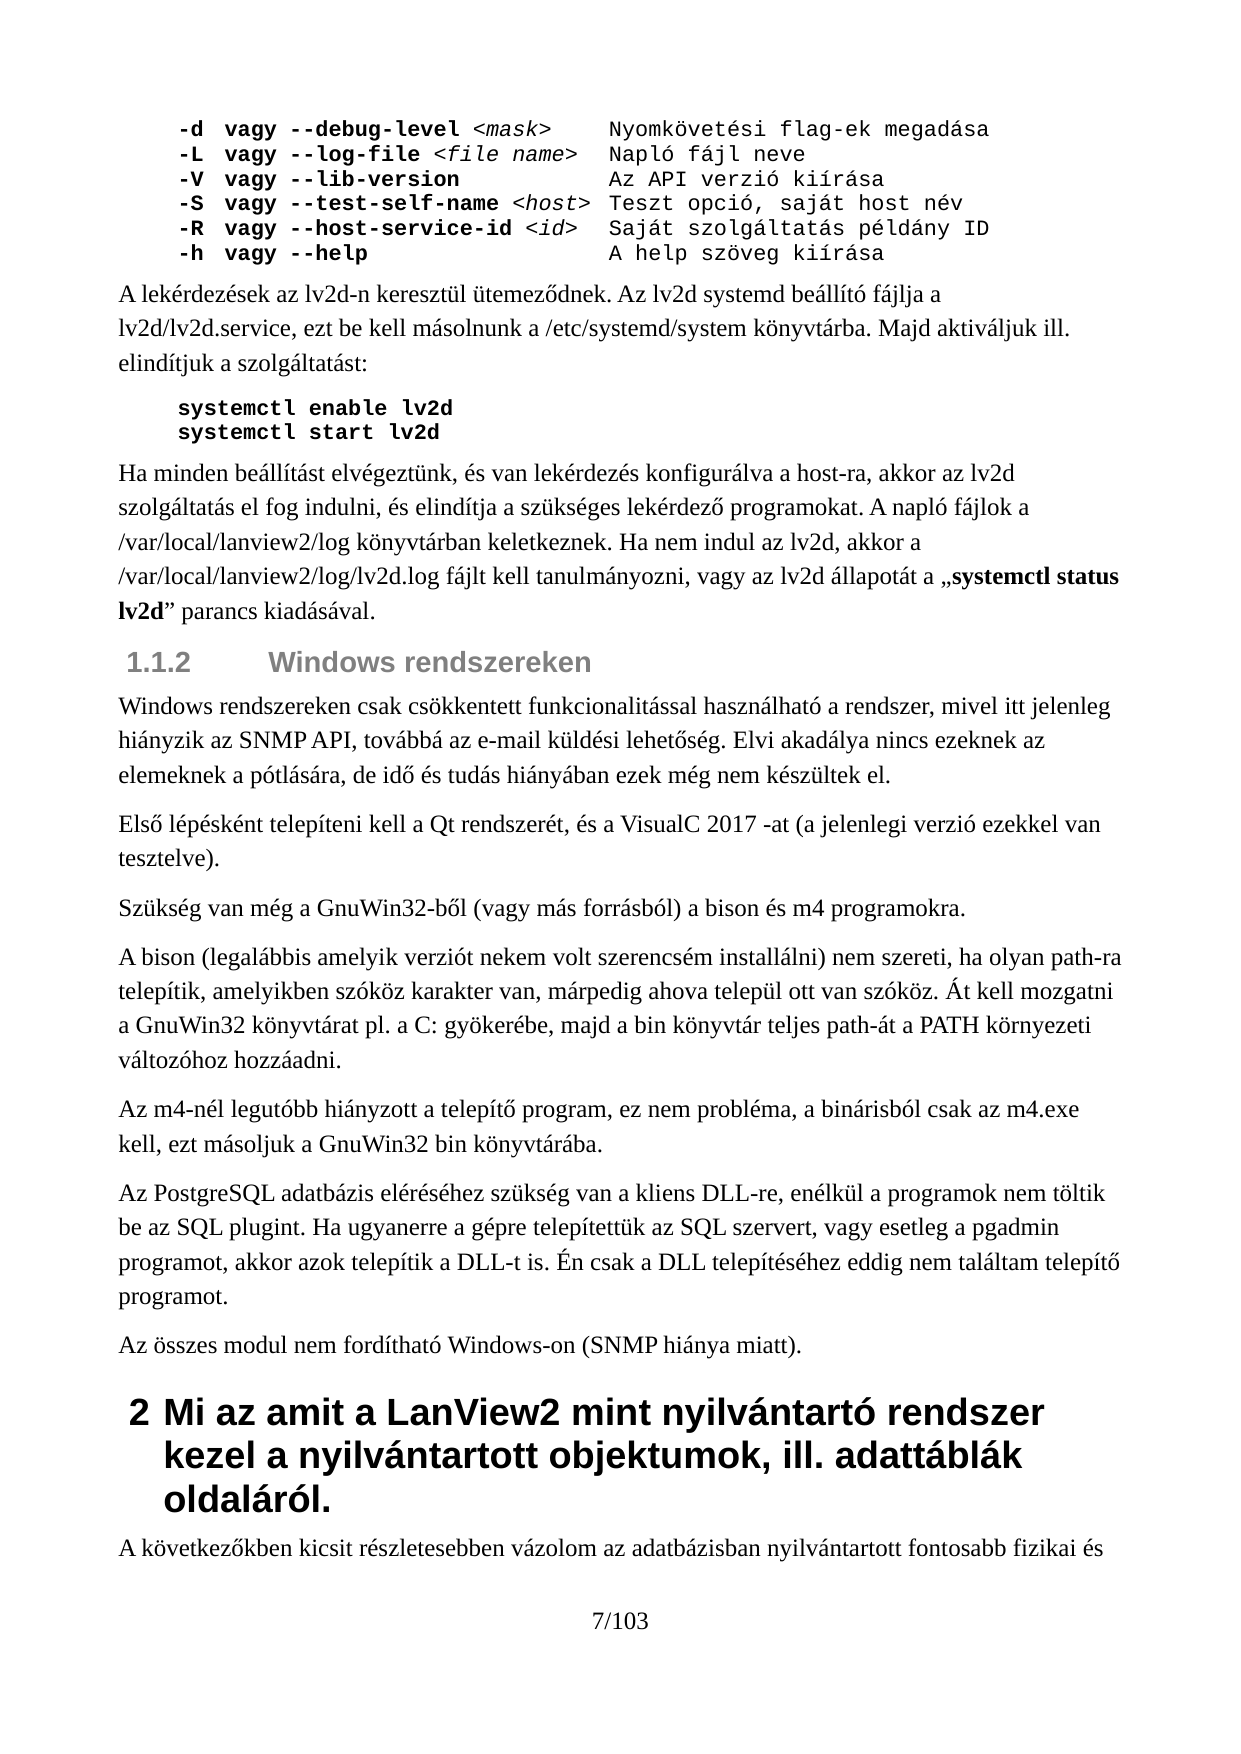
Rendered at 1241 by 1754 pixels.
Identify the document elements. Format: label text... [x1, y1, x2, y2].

text Szükség van még a GnuWin32-ből (vagy más forrásból) a bison és m4 programokra. [118, 893, 1122, 921]
text Az m4-nél legutóbb hiányzott a telepítő program, ez nem probléma, a binárisból csak az m4.exe kell, ezt másoljuk a GnuWin32 bin könyvtárába. [118, 1094, 1122, 1157]
text Windows rendszereken csak csökkentett funkcionalitással használható a rendszer, mivel itt jelenleg hiányzik az SNMP API, továbbá az e-mail küldési lehetőség. Elvi akadálya nincs ezeknek az elemeknek a pótlására, de idő és tudás hiányában ezek még nem készültek el. [118, 691, 1122, 789]
text Első lépésként telepíteni kell a Qt rendszerét, és a VisualC 2017 -at (a jelenlegi verzió ezekkel van tesztelve). [118, 809, 1122, 872]
subtitle Mi az amit a LanView2 mint nyilvántartó rendszer kezel a nyilvántartott objektumok, ill. adattáblák oldaláról. [118, 1390, 1122, 1521]
subtitle Windows rendszereken [118, 645, 1122, 678]
text Az PostgreSQL adatbázis eléréséhez szükség van a kliens DLL-re, enélkül a programok nem töltik be az SQL plugint. Ha ugyanerre a gépre telepítettük az SQL szervert, vagy esetleg a pgadmin programot, akkor azok telepítik a DLL-t is. Én csak a DLL telepítéséhez eddig nem találtam telepítő programot. [118, 1178, 1122, 1310]
text Ha minden beállítást elvégeztünk, és van lekérdezés konfigurálva a host-ra, akkor az lv2d szolgáltatás el fog indulni, és elindítja a szükséges lekérdező programokat. A napló fájlok a /var/local/lanview2/log könyvtárban keletkeznek. Ha nem indul az lv2d, akkor a /var/local/lanview2/log/lv2d.log fájlt kell tanulmányozni, vagy az lv2d állapotát a „systemctl status lv2d” parancs kiadásával. [118, 458, 1122, 625]
text A lekérdezések az lv2d-n keresztül ütemeződnek. Az lv2d systemd beállító fájlja a lv2d/lv2d.service, ezt be kell másolnunk a /etc/systemd/system könyvtárba. Majd aktiváljuk ill. elindítjuk a szolgáltatást: [118, 279, 1122, 376]
text A következőkben kicsit részletesebben vázolom az adatbázisban nyilvántartott fontosabb fizikai és [118, 1533, 1122, 1562]
text -d vagy --debug-level <mask> Nyomkövetési flag-ek megadása -L vagy --log-file <file name> Napló fájl neve -V vagy --lib-version Az API verzió kiírása -S vagy --test-self-name <host> Teszt opció, saját host név -R vagy --host-service-id <id> Saját szolgáltatás példány ID -h vagy --help A help szöveg kiírása [177, 118, 1122, 267]
text A bison (legalábbis amelyik verziót nekem volt szerencsém installálni) nem szereti, ha olyan path-ra telepítik, amelyikben szóköz karakter van, márpedig ahova települ ott van szóköz. Át kell mozgatni a GnuWin32 könyvtárat pl. a C: gyökerébe, majd a bin könyvtár teljes path-át a PATH környezeti változóhoz hozzáadni. [118, 942, 1122, 1074]
text systemctl enable lv2d systemctl start lv2d [177, 397, 1122, 446]
text Az összes modul nem fordítható Windows-on (SNMP hiánya miatt). [118, 1330, 1122, 1359]
